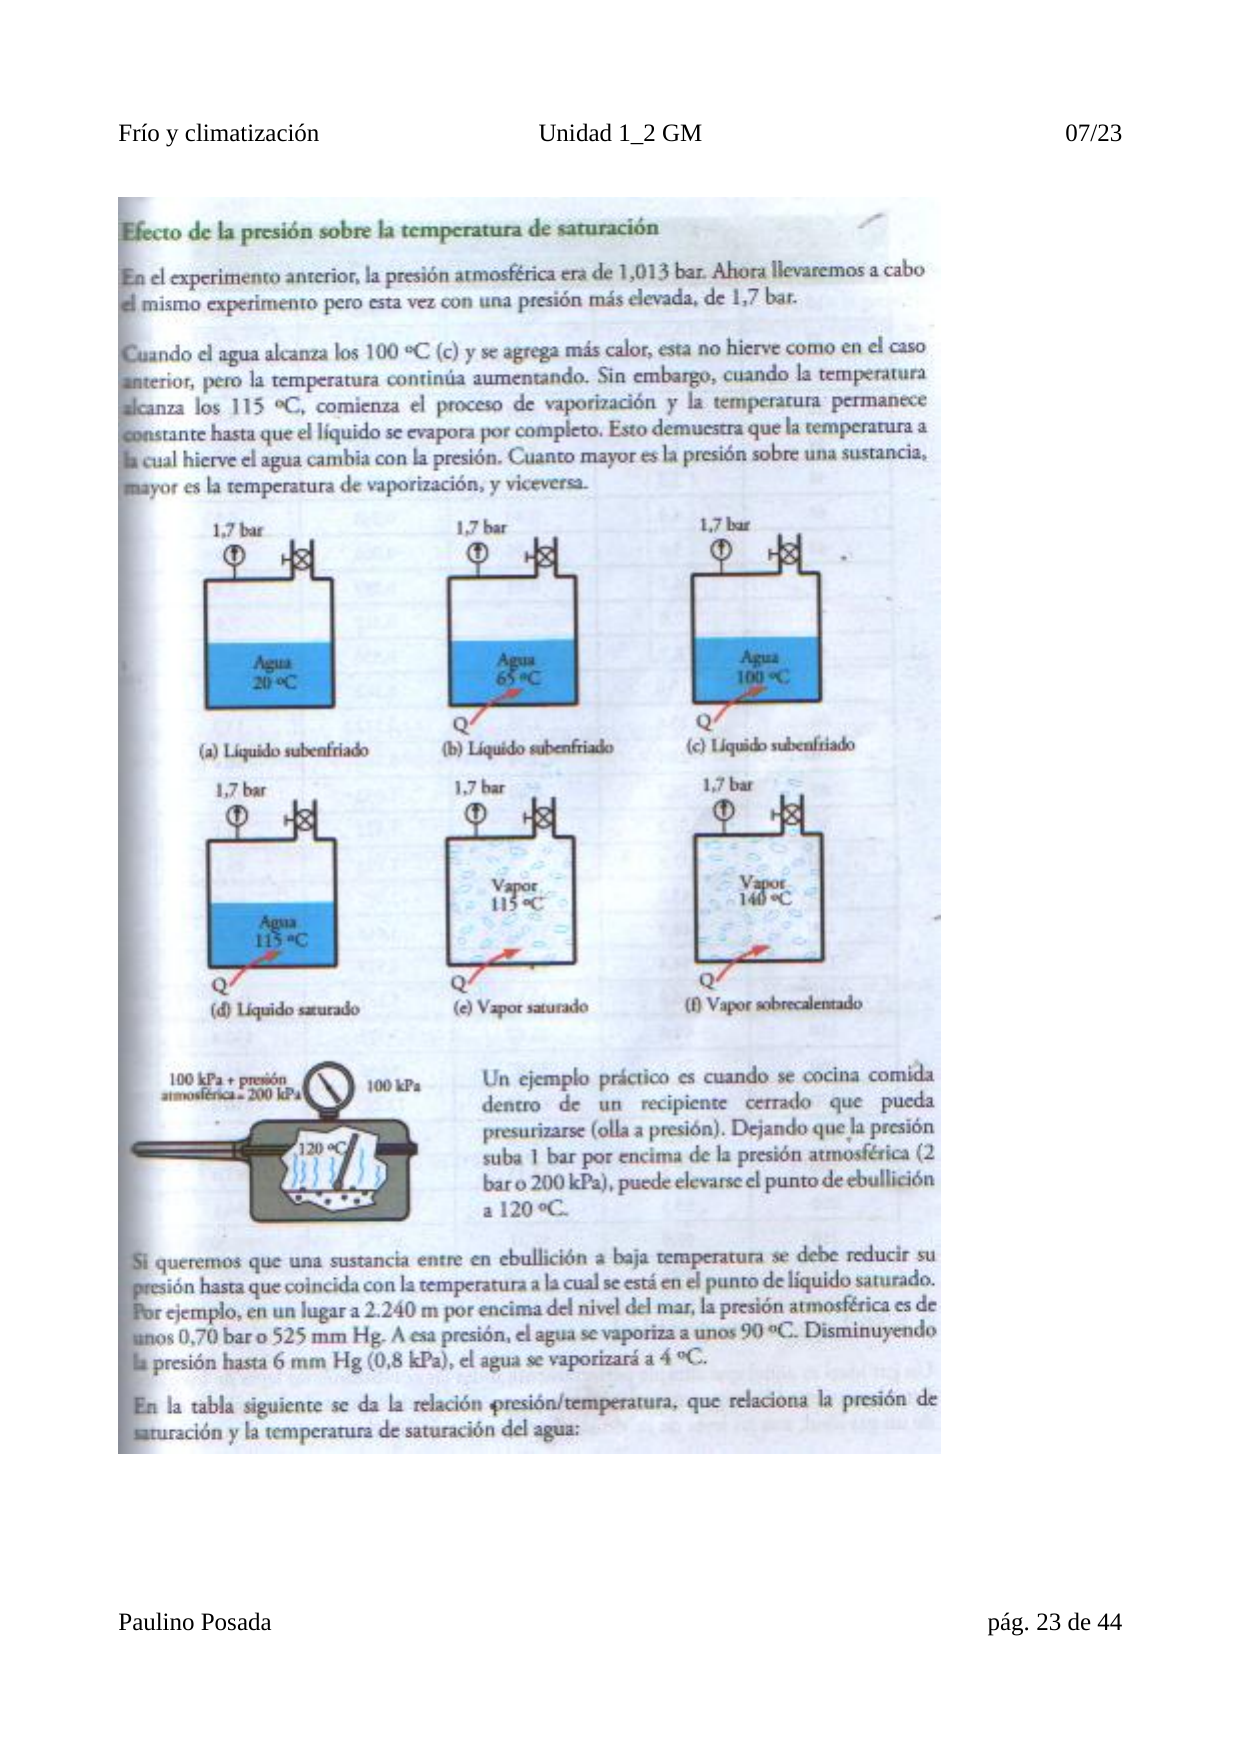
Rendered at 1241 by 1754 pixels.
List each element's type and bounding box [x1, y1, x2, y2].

picture [118, 197, 941, 1454]
